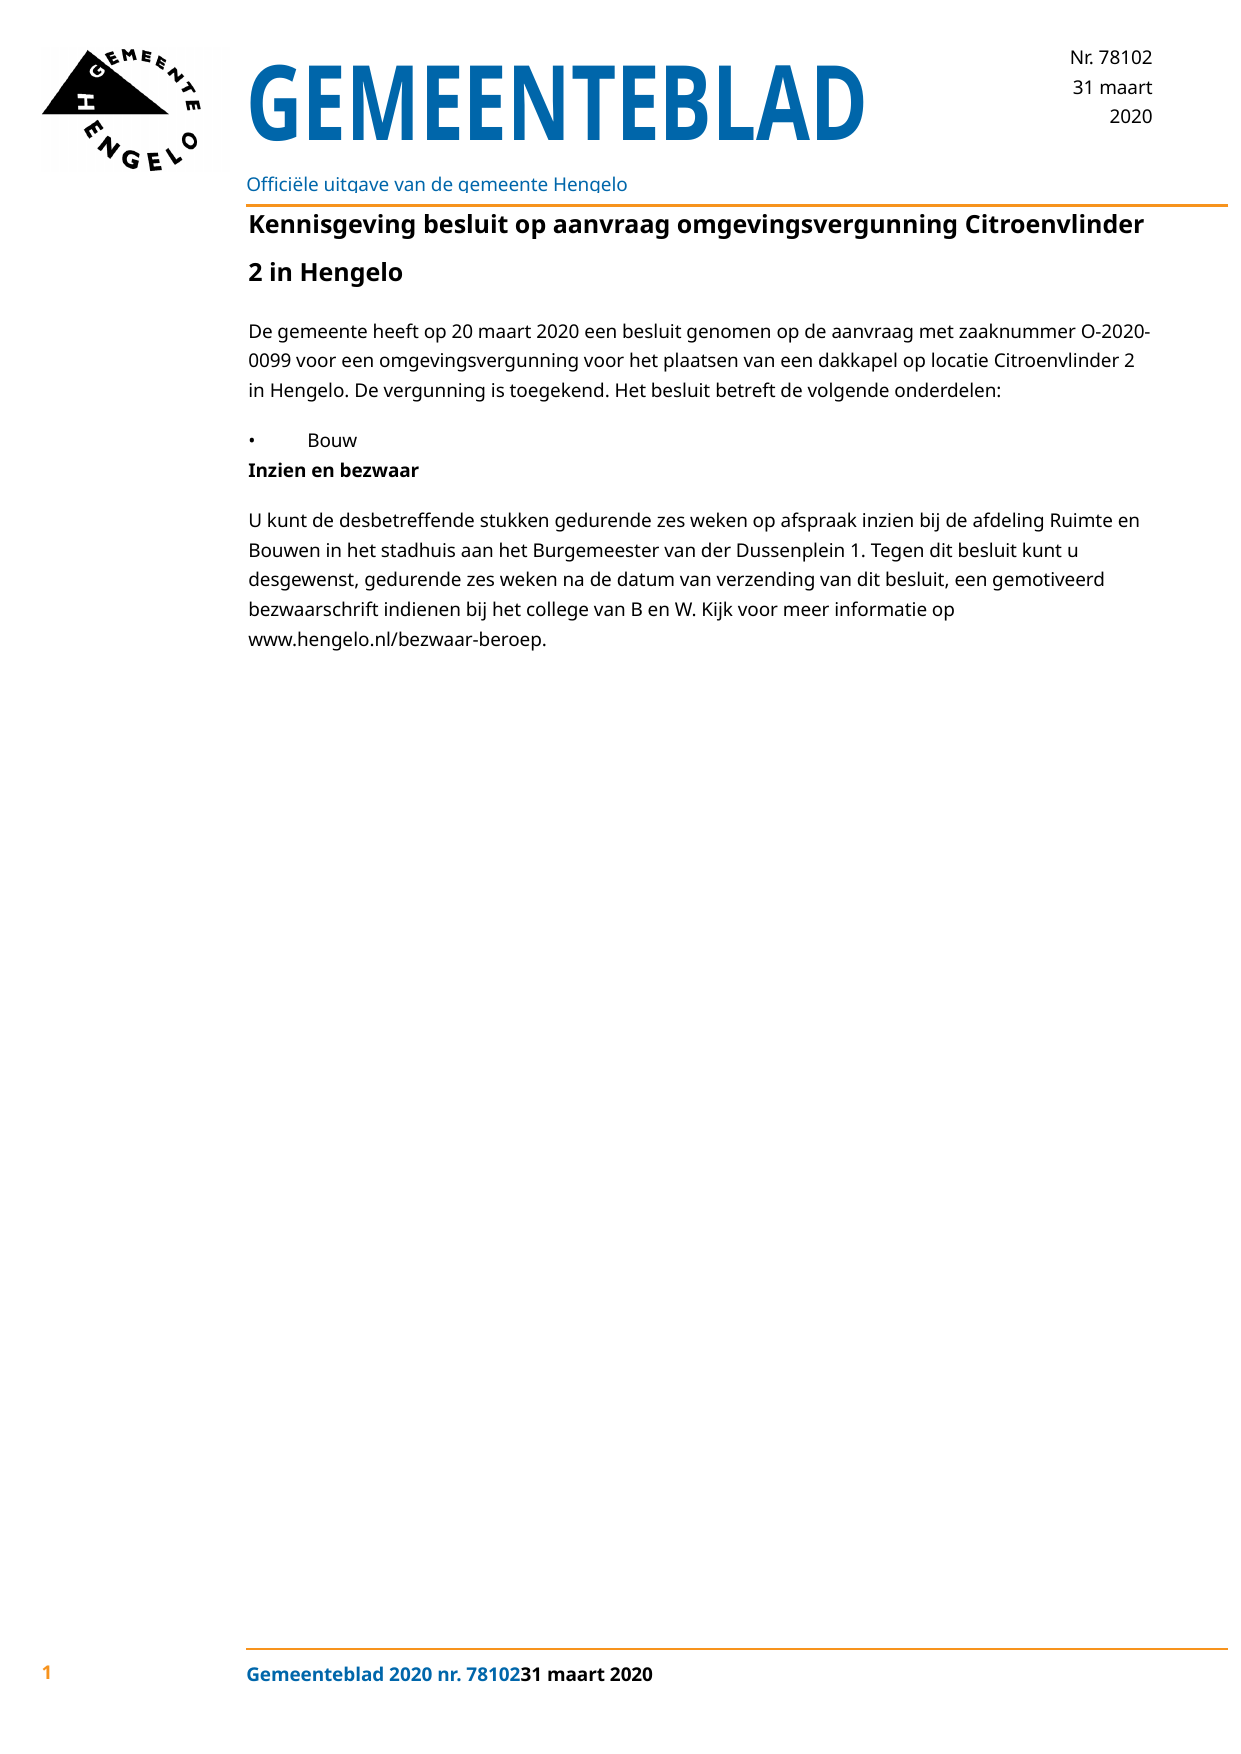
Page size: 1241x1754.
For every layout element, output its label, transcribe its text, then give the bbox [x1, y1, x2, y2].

picture [41, 47, 231, 172]
text Kennisgeving besluit op aanvraag omgevingsvergunning Citroenvlinder 2 in Hengelo [248, 207, 1152, 288]
text U kunt de desbetreffende stukken gedurende zes weken op afspraak inzien bij de afdeling Ruimte en Bouwen in het stadhuis aan het Burgemeester van der Dussenplein 1. Tegen dit besluit kunt u desgewenst, gedurende zes weken na de datum van verzending van dit besluit, een gemotiveerd bezwaarschrift indienen bij het college van B en W. Kijk voor meer informatie op www.hengelo.nl/bezwaar-beroep. [248, 507, 1152, 652]
list Bouw [248, 427, 1152, 453]
text De gemeente heeft op 20 maart 2020 een besluit genomen op de aanvraag met zaaknummer O-2020-0099 voor een omgevingsvergunning voor het plaatsen van een dakkapel op locatie Citroenvlinder 2 in Hengelo. De vergunning is toegekend. Het besluit betreft de volgende onderdelen: [248, 318, 1152, 403]
text Inzien en bezwaar [248, 457, 1152, 483]
